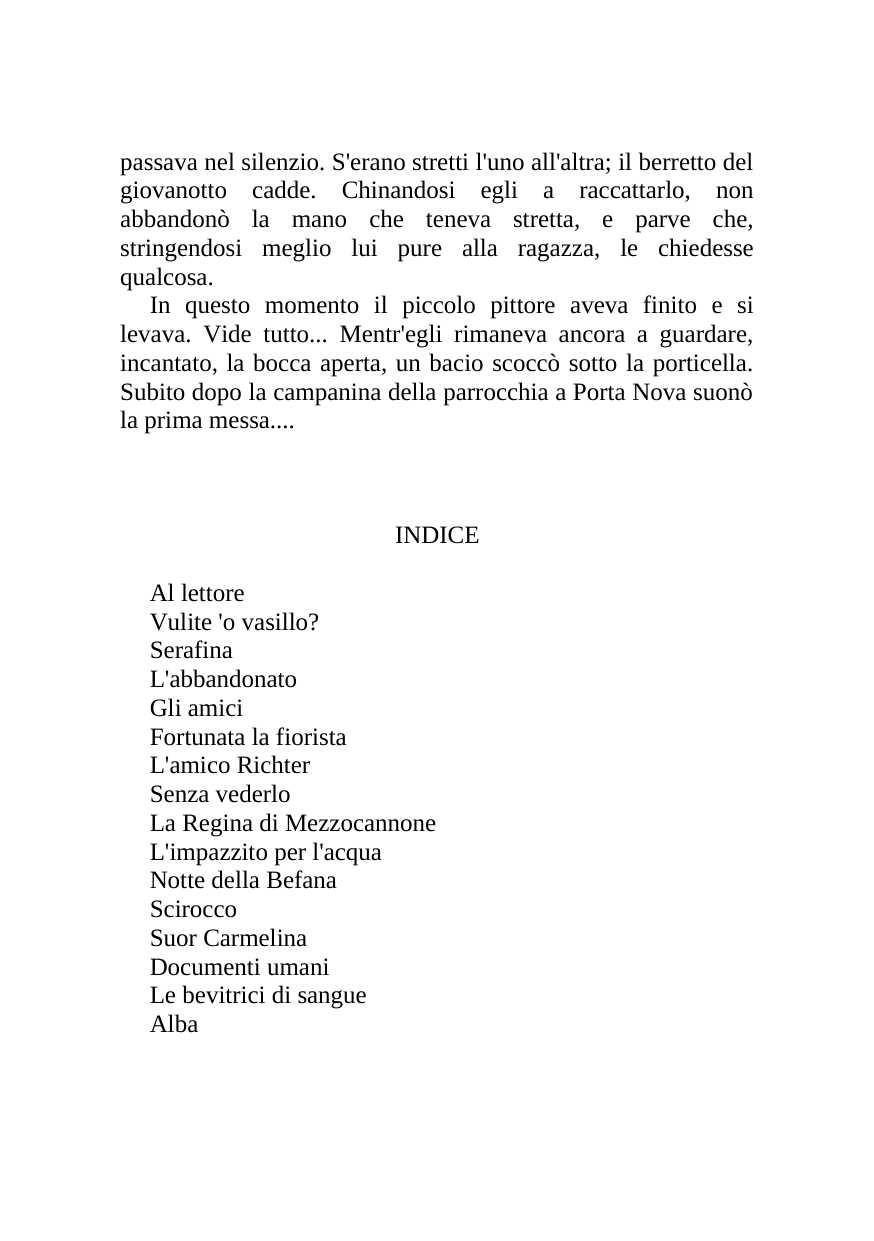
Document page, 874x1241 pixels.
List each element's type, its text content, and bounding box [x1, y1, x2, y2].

text Suor Carmelina [120, 923, 754, 952]
text Notte della Befana [120, 866, 754, 894]
text Gli amici [120, 693, 754, 722]
text Alba [120, 1009, 754, 1038]
text L'amico Richter [120, 751, 754, 779]
text Al lettore [120, 578, 754, 607]
text INDICE [120, 521, 754, 549]
text passava nel silenzio. S'erano stretti l'uno all'altra; il berretto del giovanotto cadde. Chinandosi egli a raccattarlo, non abbandonò la mano che teneva stretta, e parve che, stringendosi meglio lui pure alla ragazza, le chiedesse qualcosa. [120, 147, 754, 291]
text Fortunata la fiorista [120, 722, 754, 751]
text Senza vederlo [120, 779, 754, 808]
text Vulite 'o vasillo? [120, 607, 754, 636]
text L'impazzito per l'acqua [120, 837, 754, 866]
text Documenti umani [120, 952, 754, 981]
text Scirocco [120, 894, 754, 923]
text Serafina [120, 636, 754, 664]
text In questo momento il piccolo pittore aveva finito e si levava. Vide tutto... Mentr'egli rimaneva ancora a guardare, incantato, la bocca aperta, un bacio scoccò sotto la porticella. Subito dopo la campanina della parrocchia a Porta Nova suonò la prima messa.... [120, 291, 754, 434]
text L'abbandonato [120, 664, 754, 693]
text La Regina di Mezzocannone [120, 808, 754, 837]
text Le bevitrici di sangue [120, 981, 754, 1009]
